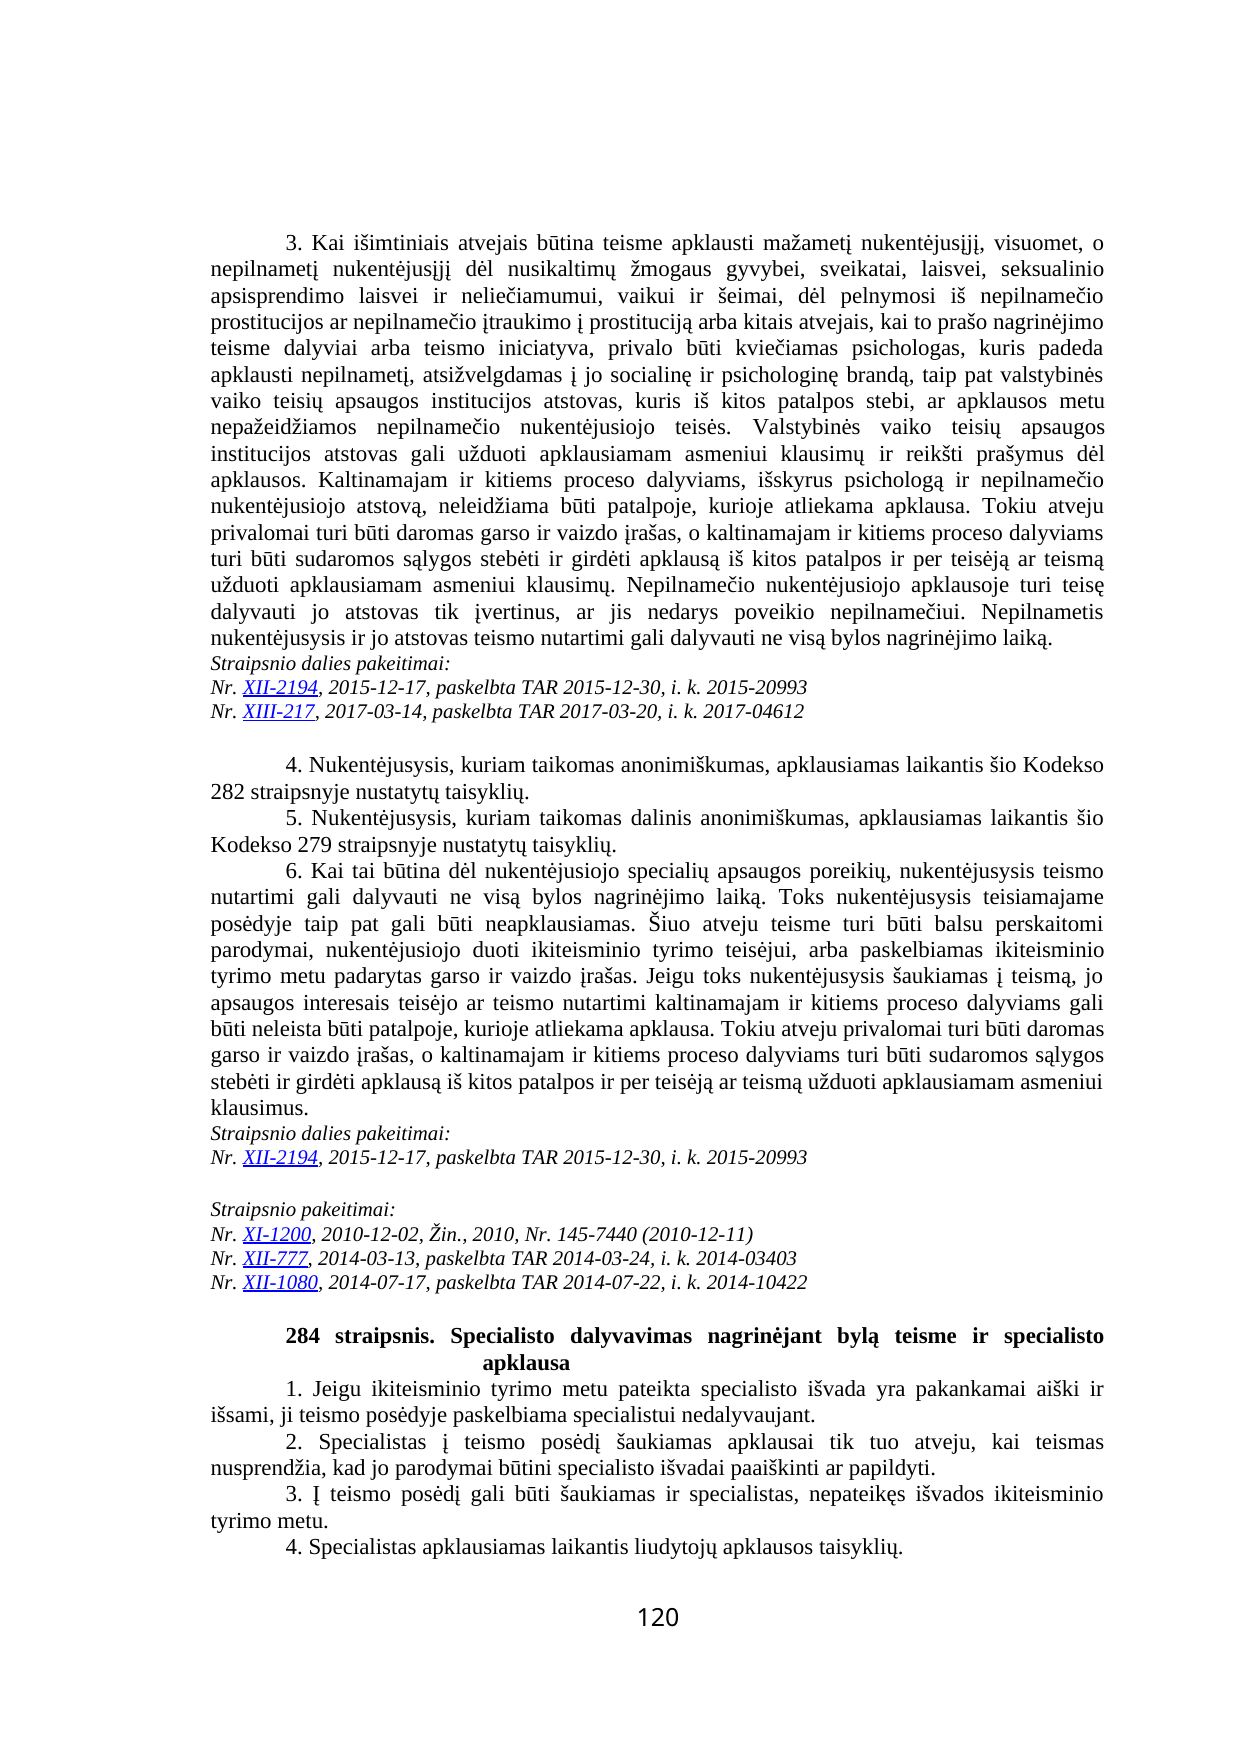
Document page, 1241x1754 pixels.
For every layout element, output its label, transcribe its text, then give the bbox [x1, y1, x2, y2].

text 6. Kai tai būtina dėl nukentėjusiojo specialių apsaugos poreikių, nukentėjusysis teismo nutartimi gali dalyvauti ne visą bylos nagrinėjimo laiką. Toks nukentėjusysis teisiamajame posėdyje taip pat gali būti neapklausiamas. Šiuo atveju teisme turi būti balsu perskaitomi parodymai, nukentėjusiojo duoti ikiteisminio tyrimo teisėjui, arba paskelbiamas ikiteisminio tyrimo metu padarytas garso ir vaizdo įrašas. Jeigu toks nukentėjusysis šaukiamas į teismą, jo apsaugos interesais teisėjo ar teismo nutartimi kaltinamajam ir kitiems proceso dalyviams gali būti neleista būti patalpoje, kurioje atliekama apklausa. Tokiu atveju privalomai turi būti daromas garso ir vaizdo įrašas, o kaltinamajam ir kitiems proceso dalyviams turi būti sudaromos sąlygos stebėti ir girdėti apklausą iš kitos patalpos ir per teisėją ar teismą užduoti apklausiamam asmeniui klausimus. [210, 857, 1105, 1121]
text Nr. XII-777, 2014-03-13, paskelbta TAR 2014-03-24, i. k. 2014-03403 [210, 1246, 1105, 1269]
text 1. Jeigu ikiteisminio tyrimo metu pateikta specialisto išvada yra pakankamai aiški ir išsami, ji teismo posėdyje paskelbiama specialistui nedalyvaujant. [210, 1375, 1105, 1428]
text 284 straipsnis. Specialisto dalyvavimas nagrinėjant bylą teisme ir specialisto apklausa [285, 1322, 1105, 1375]
text 5. Nukentėjusysis, kuriam taikomas dalinis anonimiškumas, apklausiamas laikantis šio Kodekso 279 straipsnyje nustatytų taisyklių. [210, 804, 1105, 857]
text 3. Į teismo posėdį gali būti šaukiamas ir specialistas, nepateikęs išvados ikiteisminio tyrimo metu. [210, 1481, 1105, 1533]
text Nr. XIII-217, 2017-03-14, paskelbta TAR 2017-03-20, i. k. 2017-04612 [210, 699, 1105, 723]
text Straipsnio dalies pakeitimai: [210, 651, 1105, 675]
text Straipsnio pakeitimai: [210, 1197, 1105, 1221]
text 2. Specialistas į teismo posėdį šaukiamas apklausai tik tuo atveju, kai teismas nusprendžia, kad jo parodymai būtini specialisto išvadai paaiškinti ar papildyti. [210, 1428, 1105, 1481]
text Nr. XII-1080, 2014-07-17, paskelbta TAR 2014-07-22, i. k. 2014-10422 [210, 1269, 1105, 1294]
text Straipsnio dalies pakeitimai: [210, 1121, 1105, 1144]
text 4. Nukentėjusysis, kuriam taikomas anonimiškumas, apklausiamas laikantis šio Kodekso 282 straipsnyje nustatytų taisyklių. [210, 752, 1105, 804]
text 3. Kai išimtiniais atvejais būtina teisme apklausti mažametį nukentėjusįjį, visuomet, o nepilnametį nukentėjusįjį dėl nusikaltimų žmogaus gyvybei, sveikatai, laisvei, seksualinio apsisprendimo laisvei ir neliečiamumui, vaikui ir šeimai, dėl pelnymosi iš nepilnamečio prostitucijos ar nepilnamečio įtraukimo į prostituciją arba kitais atvejais, kai to prašo nagrinėjimo teisme dalyviai arba teismo iniciatyva, privalo būti kviečiamas psichologas, kuris padeda apklausti nepilnametį, atsižvelgdamas į jo socialinę ir psichologinę brandą, taip pat valstybinės vaiko teisių apsaugos institucijos atstovas, kuris iš kitos patalpos stebi, ar apklausos metu nepažeidžiamos nepilnamečio nukentėjusiojo teisės. Valstybinės vaiko teisių apsaugos institucijos atstovas gali užduoti apklausiamam asmeniui klausimų ir reikšti prašymus dėl apklausos. Kaltinamajam ir kitiems proceso dalyviams, išskyrus psichologą ir nepilnamečio nukentėjusiojo atstovą, neleidžiama būti patalpoje, kurioje atliekama apklausa. Tokiu atveju privalomai turi būti daromas garso ir vaizdo įrašas, o kaltinamajam ir kitiems proceso dalyviams turi būti sudaromos sąlygos stebėti ir girdėti apklausą iš kitos patalpos ir per teisėją ar teismą užduoti apklausiamam asmeniui klausimų. Nepilnamečio nukentėjusiojo apklausoje turi teisę dalyvauti jo atstovas tik įvertinus, ar jis nedarys poveikio nepilnamečiui. Nepilnametis nukentėjusysis ir jo atstovas teismo nutartimi gali dalyvauti ne visą bylos nagrinėjimo laiką. [210, 229, 1105, 651]
text Nr. XII-2194, 2015-12-17, paskelbta TAR 2015-12-30, i. k. 2015-20993 [210, 675, 1105, 699]
text Nr. XII-2194, 2015-12-17, paskelbta TAR 2015-12-30, i. k. 2015-20993 [210, 1144, 1105, 1169]
text Nr. XI-1200, 2010-12-02, Žin., 2010, Nr. 145-7440 (2010-12-11) [210, 1221, 1105, 1246]
text 4. Specialistas apklausiamas laikantis liudytojų apklausos taisyklių. [210, 1533, 1105, 1559]
